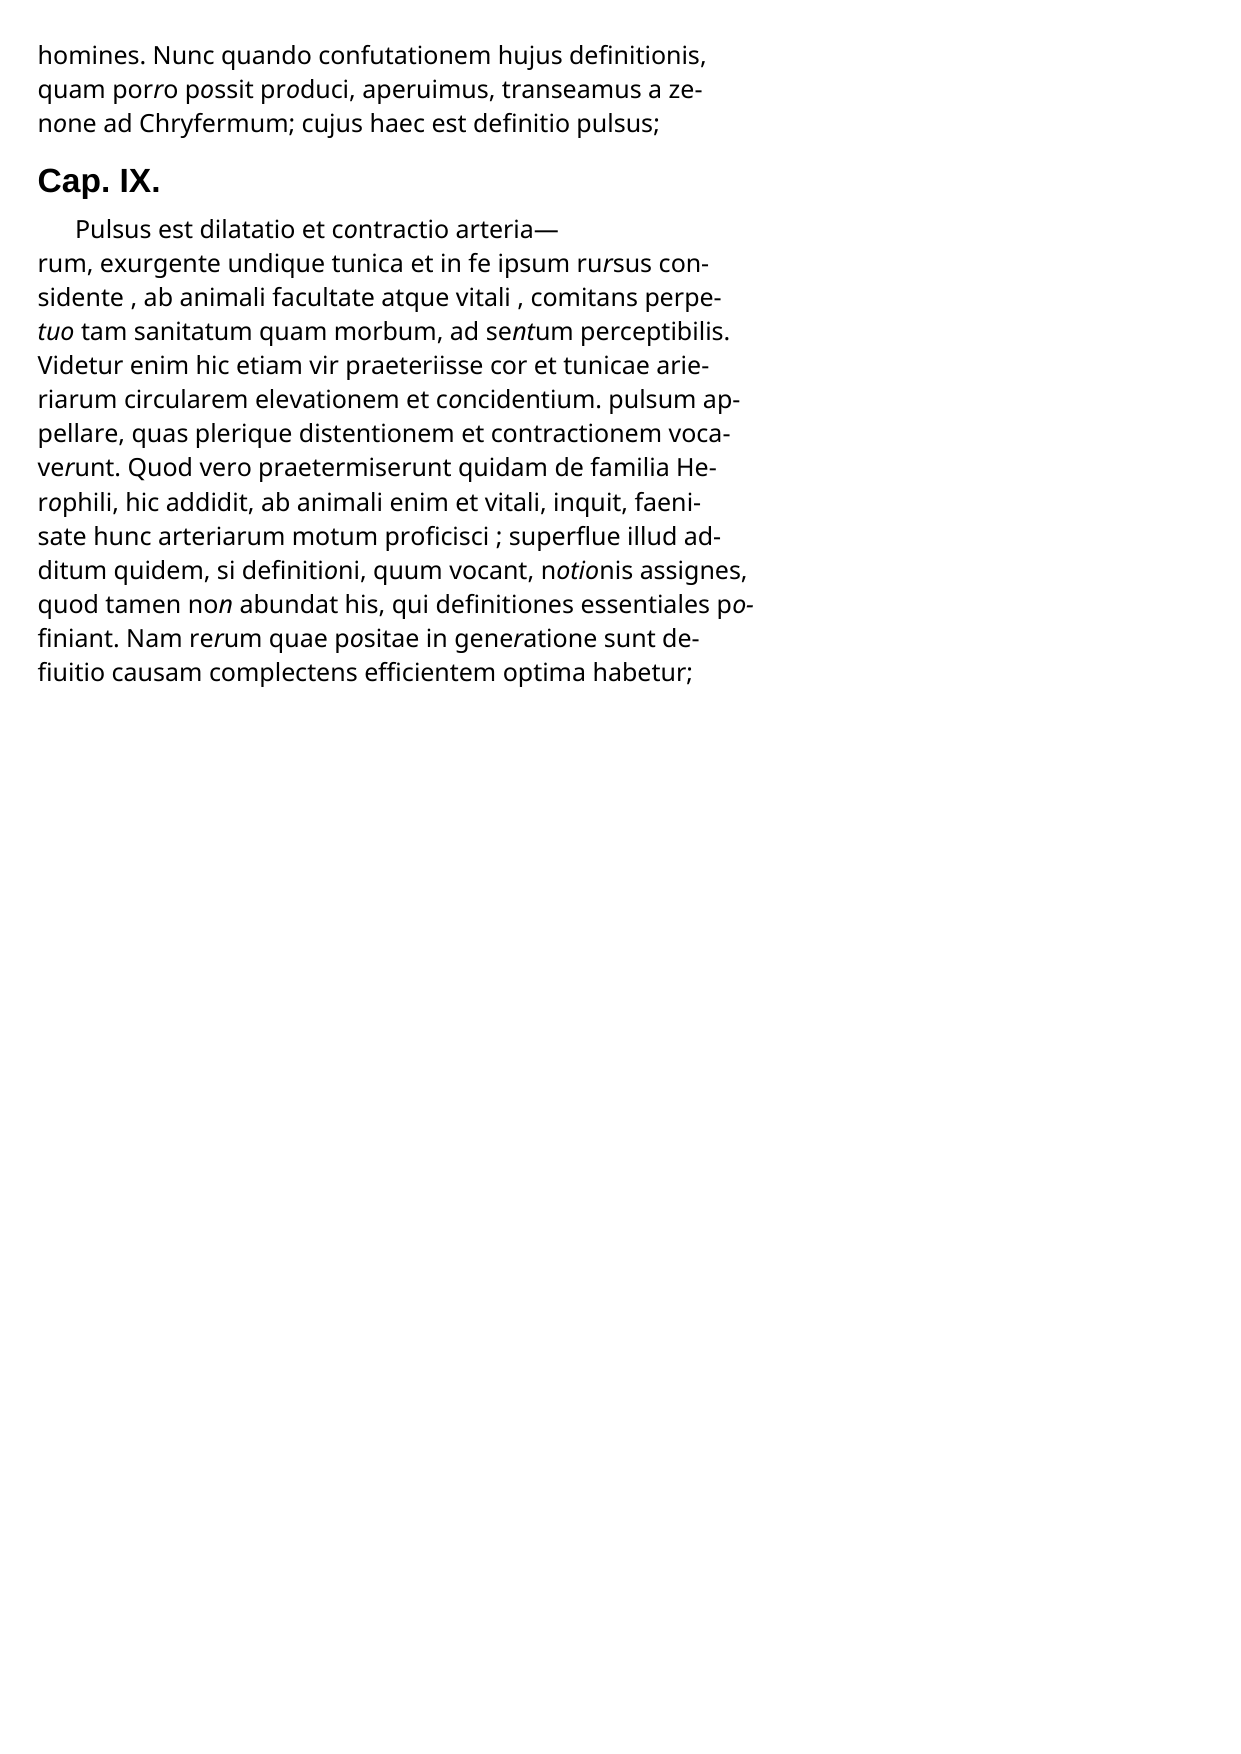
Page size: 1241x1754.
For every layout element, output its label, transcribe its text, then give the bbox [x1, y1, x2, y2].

text Pulsus est dilatatio et contractio arteria— rum, exurgente undique tunica et in fe ipsum rursus con- sidente , ab animali facultate atque vitali , comitans perpe- tuo tam sanitatum quam morbum, ad sentum perceptibilis. Videtur enim hic etiam vir praeteriisse cor et tunicae arie- riarum circularem elevationem et concidentium. pulsum ap- pellare, quas plerique distentionem et contractionem voca- verunt. Quod vero praetermiserunt quidam de familia He- rophili, hic addidit, ab animali enim et vitali, inquit, faeni- sate hunc arteriarum motum proficisci ; superflue illud ad- ditum quidem, si definitioni, quum vocant, notionis assignes, quod tamen non abundat his, qui definitiones essentiales po- finiant. Nam rerum quae positae in generatione sunt de- fiuitio causam complectens efficientem optima habetur; [37, 212, 1203, 688]
subtitle Cap. IX. [37, 161, 1203, 199]
text homines. Nunc quando confutationem hujus definitionis, quam porro possit produci, aperuimus, transeamus a ze- none ad Chryfermum; cujus haec est definitio pulsus; [37, 37, 1203, 140]
